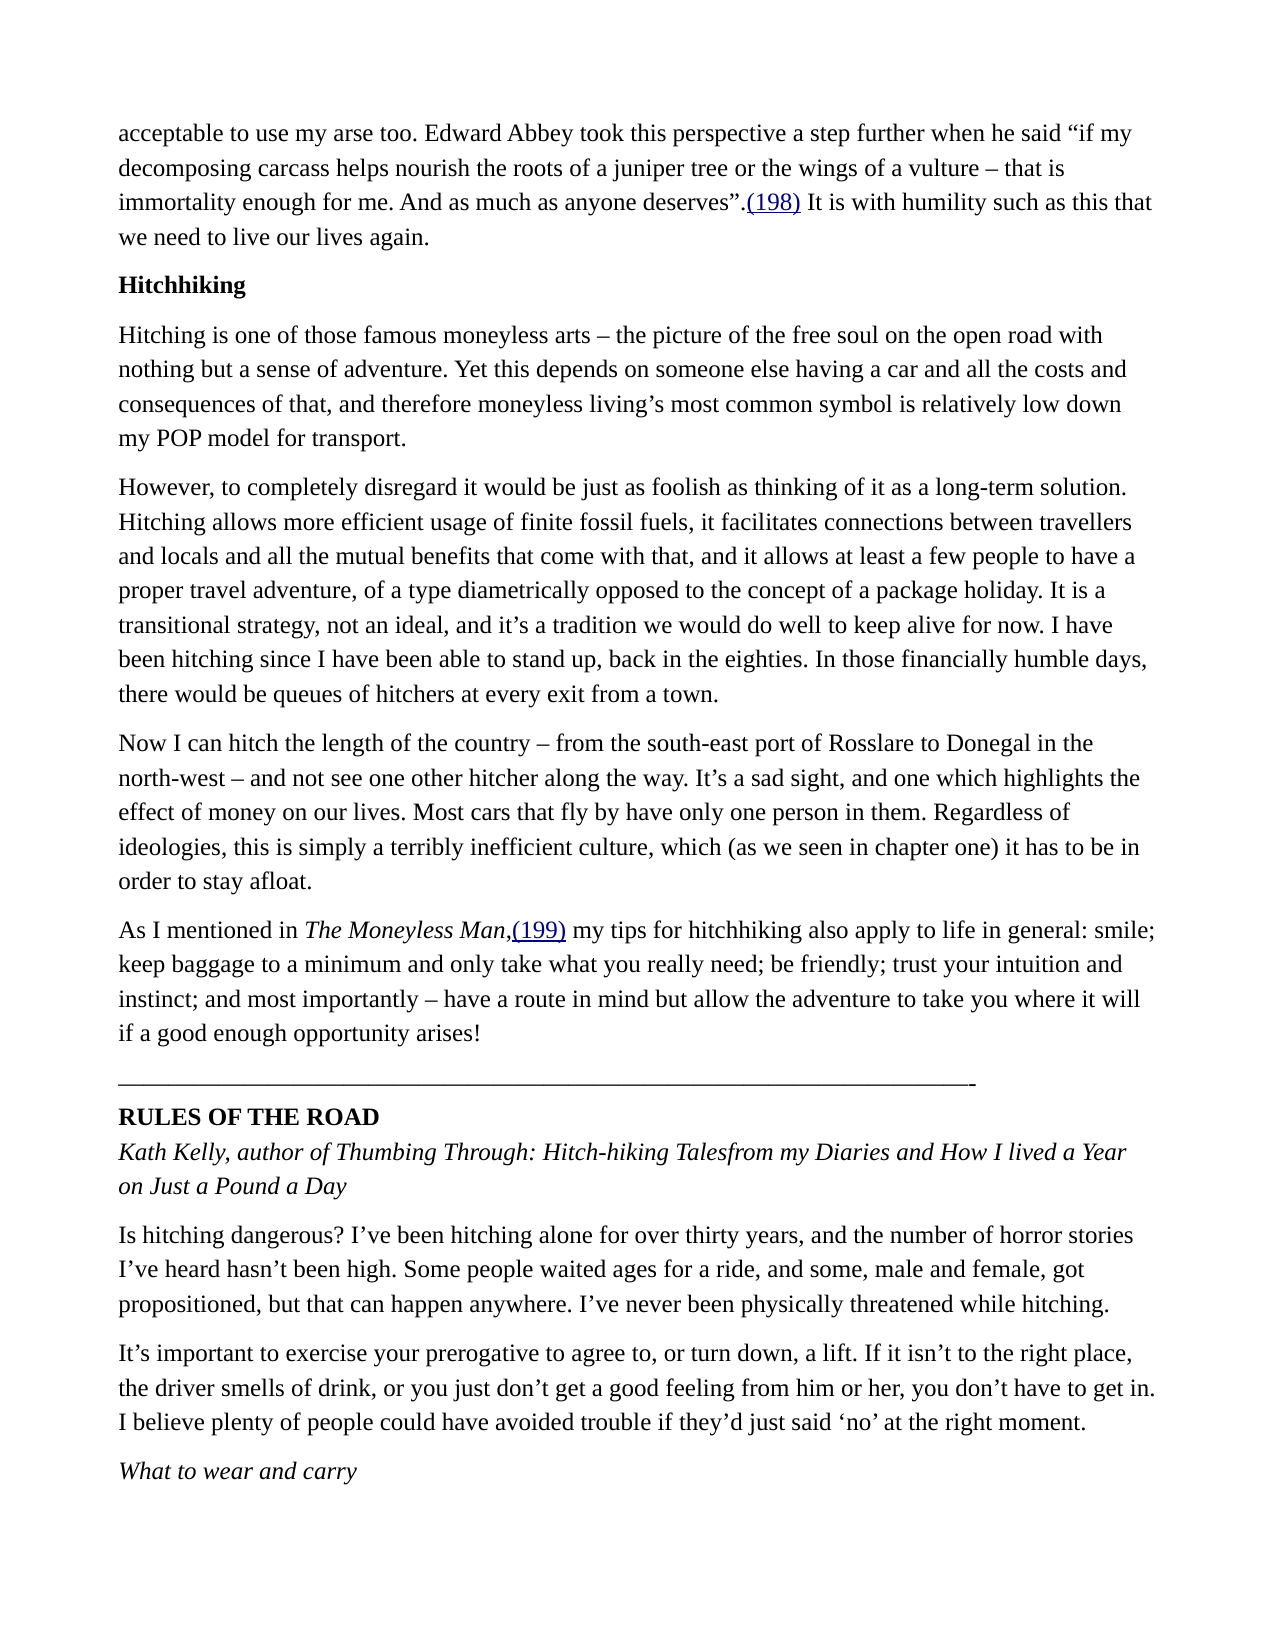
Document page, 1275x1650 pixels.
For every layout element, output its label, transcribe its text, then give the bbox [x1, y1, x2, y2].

text As I mentioned in The Moneyless Man,(199) my tips for hitchhiking also apply to life in general: smile; keep baggage to a minimum and only take what you really need; be friendly; trust your intuition and instinct; and most importantly – have a route in mind but allow the adventure to take you where it will if a good enough opportunity arises! [118, 915, 1157, 1047]
text Hitchhiking [118, 271, 1157, 299]
text Hitching is one of those famous moneyless arts – the picture of the free soul on the open road with nothing but a sense of adventure. Yet this depends on someone else having a car and all the costs and consequences of that, and therefore moneyless living’s most common symbol is relatively low down my POP model for transport. [118, 320, 1157, 452]
text What to wear and carry [118, 1456, 1157, 1485]
text acceptable to use my arse too. Edward Abbey took this perspective a step further when he said “if my decomposing carcass helps nourish the roots of a juniper tree or the wings of a vulture – that is immortality enough for me. And as much as anyone deserves”.(198) It is with humility such as this that we need to live our lives again. [118, 118, 1157, 250]
text Now I can hitch the length of the country – from the south-east port of Rosslare to Donegal in the north-west – and not see one other hitcher along the way. It’s a sad sight, and one which highlights the effect of money on our lives. Most cars that fly by have only one person in them. Regardless of ideologies, this is simply a terribly inefficient culture, which (as we seen in chapter one) it has to be in order to stay afloat. [118, 728, 1157, 895]
text However, to completely disregard it would be just as foolish as thinking of it as a long-term solution. Hitching allows more efficient usage of finite fossil fuels, it facilitates connections between travellers and locals and all the mutual benefits that come with that, and it allows at least a few people to have a proper travel adventure, of a type diametrically opposed to the concept of a package holiday. It is a transitional strategy, not an ideal, and it’s a tradition we would do well to keep alive for now. I have been hitching since I have been able to stand up, back in the eighties. In those financially humble days, there would be queues of hitchers at every exit from a town. [118, 472, 1157, 708]
text ——————————————————————————————————- RULES OF THE ROAD Kath Kelly, author of Thumbing Through: Hitch-hiking Talesfrom my Diaries and How I lived a Year on Just a Pound a Day [118, 1068, 1157, 1200]
text Is hitching dangerous? I’ve been hitching alone for over thirty years, and the number of horror stories I’ve heard hasn’t been high. Some people waited ages for a ride, and some, male and female, got propositioned, but that can happen anywhere. I’ve never been physically threatened while hitching. [118, 1220, 1157, 1318]
text It’s important to exercise your prerogative to agree to, or turn down, a lift. If it isn’t to the right place, the driver smells of drink, or you just don’t get a good feeling from him or her, you don’t have to get in. I believe plenty of people could have avoided trouble if they’d just said ‘no’ at the right moment. [118, 1338, 1157, 1436]
